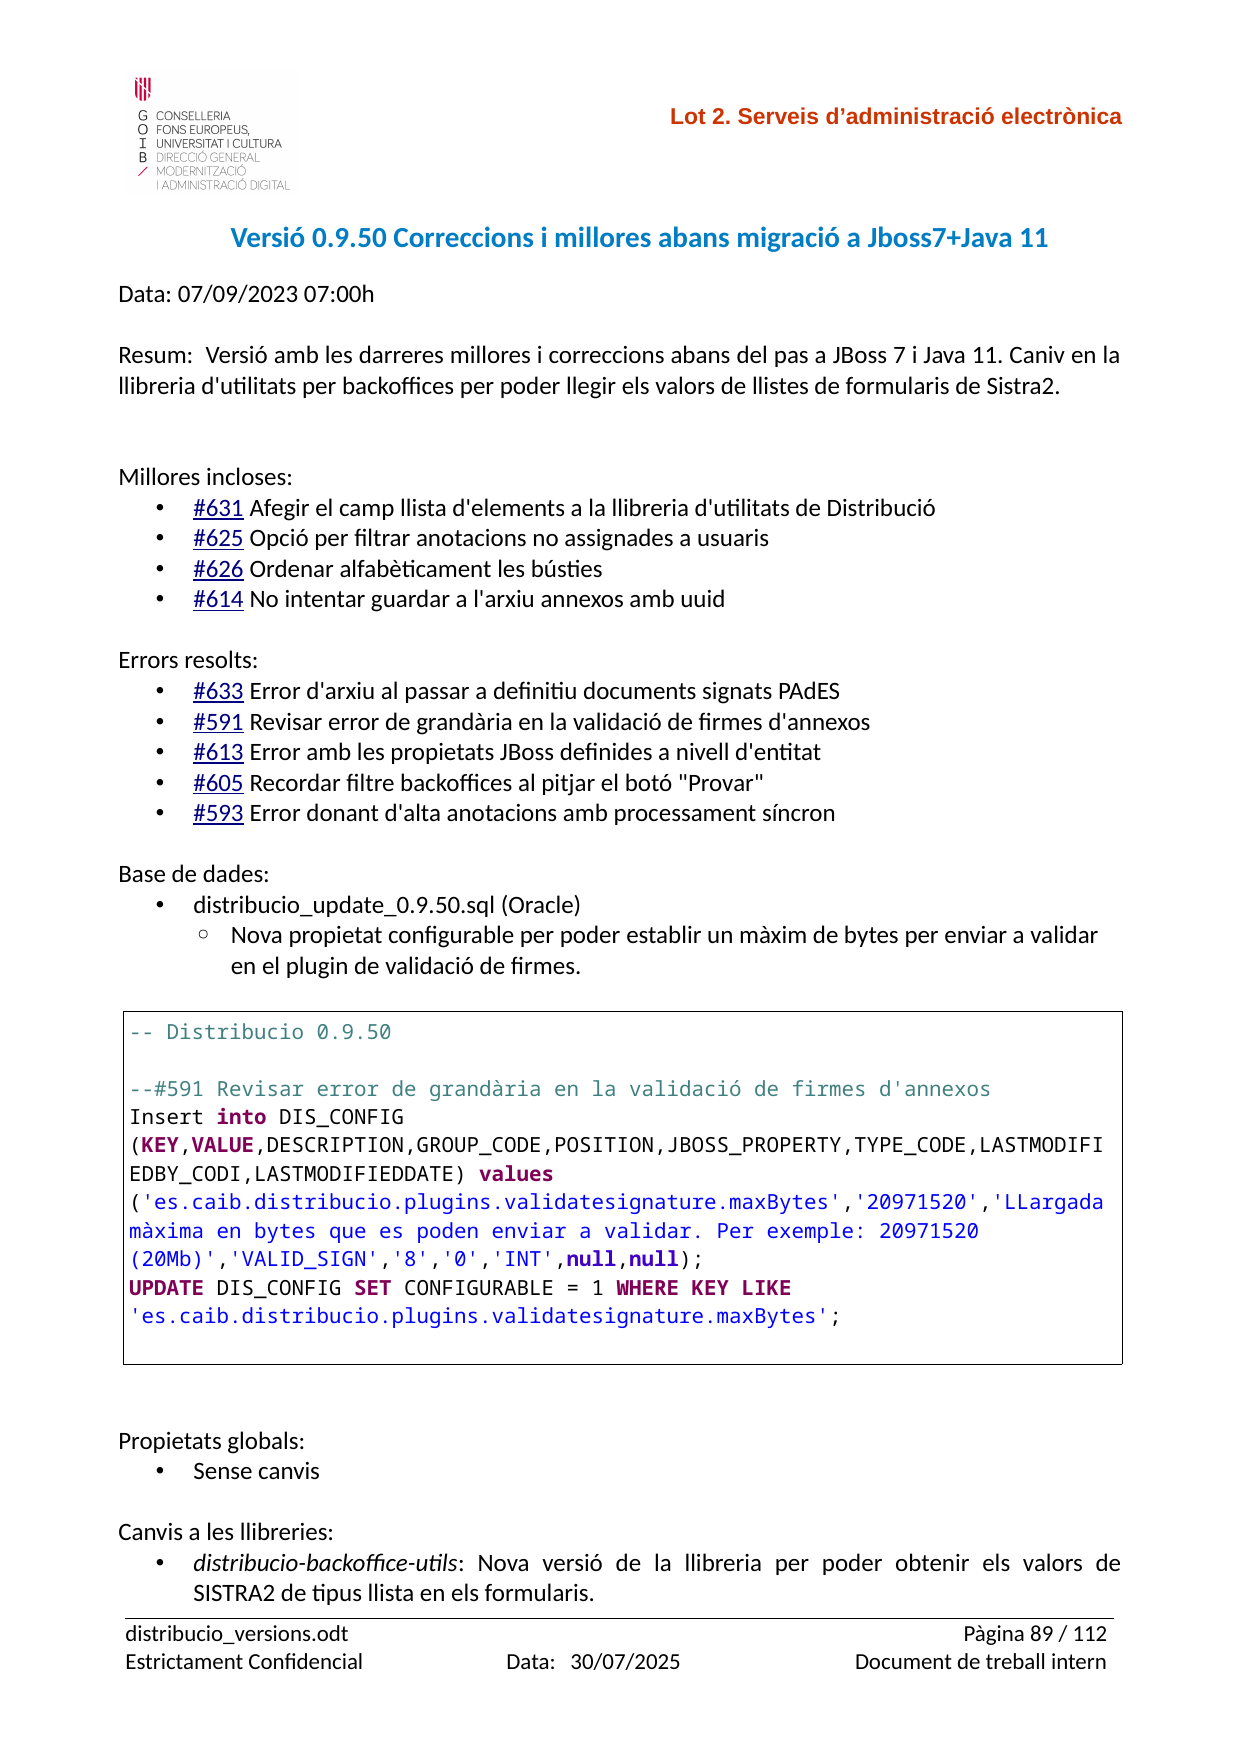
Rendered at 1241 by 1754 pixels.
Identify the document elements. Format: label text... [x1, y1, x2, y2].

table_header -- Distribucio 0.9.50 --#591 Revisar error de grandària en la validació de firmes d'annexos Insert into DIS_CONFIG (KEY,VALUE,DESCRIPTION,GROUP_CODE,POSITION,JBOSS_PROPERTY,TYPE_CODE,LASTMODIFIEDBY_CODI,LASTMODIFIEDDATE) values ('es.caib.distribucio.plugins.validatesignature.maxBytes','20971520','LLargada màxima en bytes que es poden enviar a validar. Per exemple: 20971520 (20Mb)','VALID_SIGN','8','0','INT',null,null); UPDATE DIS_CONFIG SET CONFIGURABLE = 1 WHERE KEY LIKE 'es.caib.distribucio.plugins.validatesignature.maxBytes'; [124, 1012, 1122, 1364]
text Canvis a les llibreries: [118, 1516, 1122, 1547]
list #605 Recordar filtre backoffices al pitjar el botó "Provar" [156, 767, 1122, 797]
list #625 Opció per filtrar anotacions no assignades a usuaris [156, 523, 1122, 553]
text Errors resolts: [118, 645, 1122, 675]
list distribucio_update_0.9.50.sql (Oracle) [156, 889, 1122, 919]
subtitle Versió 0.9.50 Correccions i millores abans migració a Jboss7+Java 11 [153, 219, 1122, 255]
text Base de dades: [118, 858, 1122, 889]
text Resum: Versió amb les darreres millores i correccions abans del pas a JBoss 7 i Java 11. Caniv en la llibreria d'utilitats per backoffices per poder llegir els valors de llistes de formularis de Sistra2. [118, 339, 1122, 401]
list #614 No intentar guardar a l'arxiu annexos amb uuid [156, 584, 1122, 614]
text Millores incloses: [118, 462, 1122, 492]
list Sense canvis [156, 1455, 1122, 1486]
text Data: 07/09/2023 07:00h [118, 278, 1122, 309]
list #631 Afegir el camp llista d'elements a la llibreria d'utilitats de Distribució [156, 492, 1122, 523]
list Nova propietat configurable per poder establir un màxim de bytes per enviar a validar en el plugin de validació de firmes. [193, 919, 1122, 980]
text Propietats globals: [118, 1425, 1122, 1455]
list #613 Error amb les propietats JBoss definides a nivell d'entitat [156, 736, 1122, 767]
list #633 Error d'arxiu al passar a definitiu documents signats PAdES [156, 675, 1122, 706]
picture [126, 70, 299, 197]
list #626 Ordenar alfabèticament les bústies [156, 553, 1122, 584]
list distribucio-backoffice-utils: Nova versió de la llibreria per poder obtenir els valors de SISTRA2 de tipus llista en els formularis. [156, 1547, 1122, 1608]
list #593 Error donant d'alta anotacions amb processament síncron [156, 797, 1122, 828]
list #591 Revisar error de grandària en la validació de firmes d'annexos [156, 706, 1122, 736]
